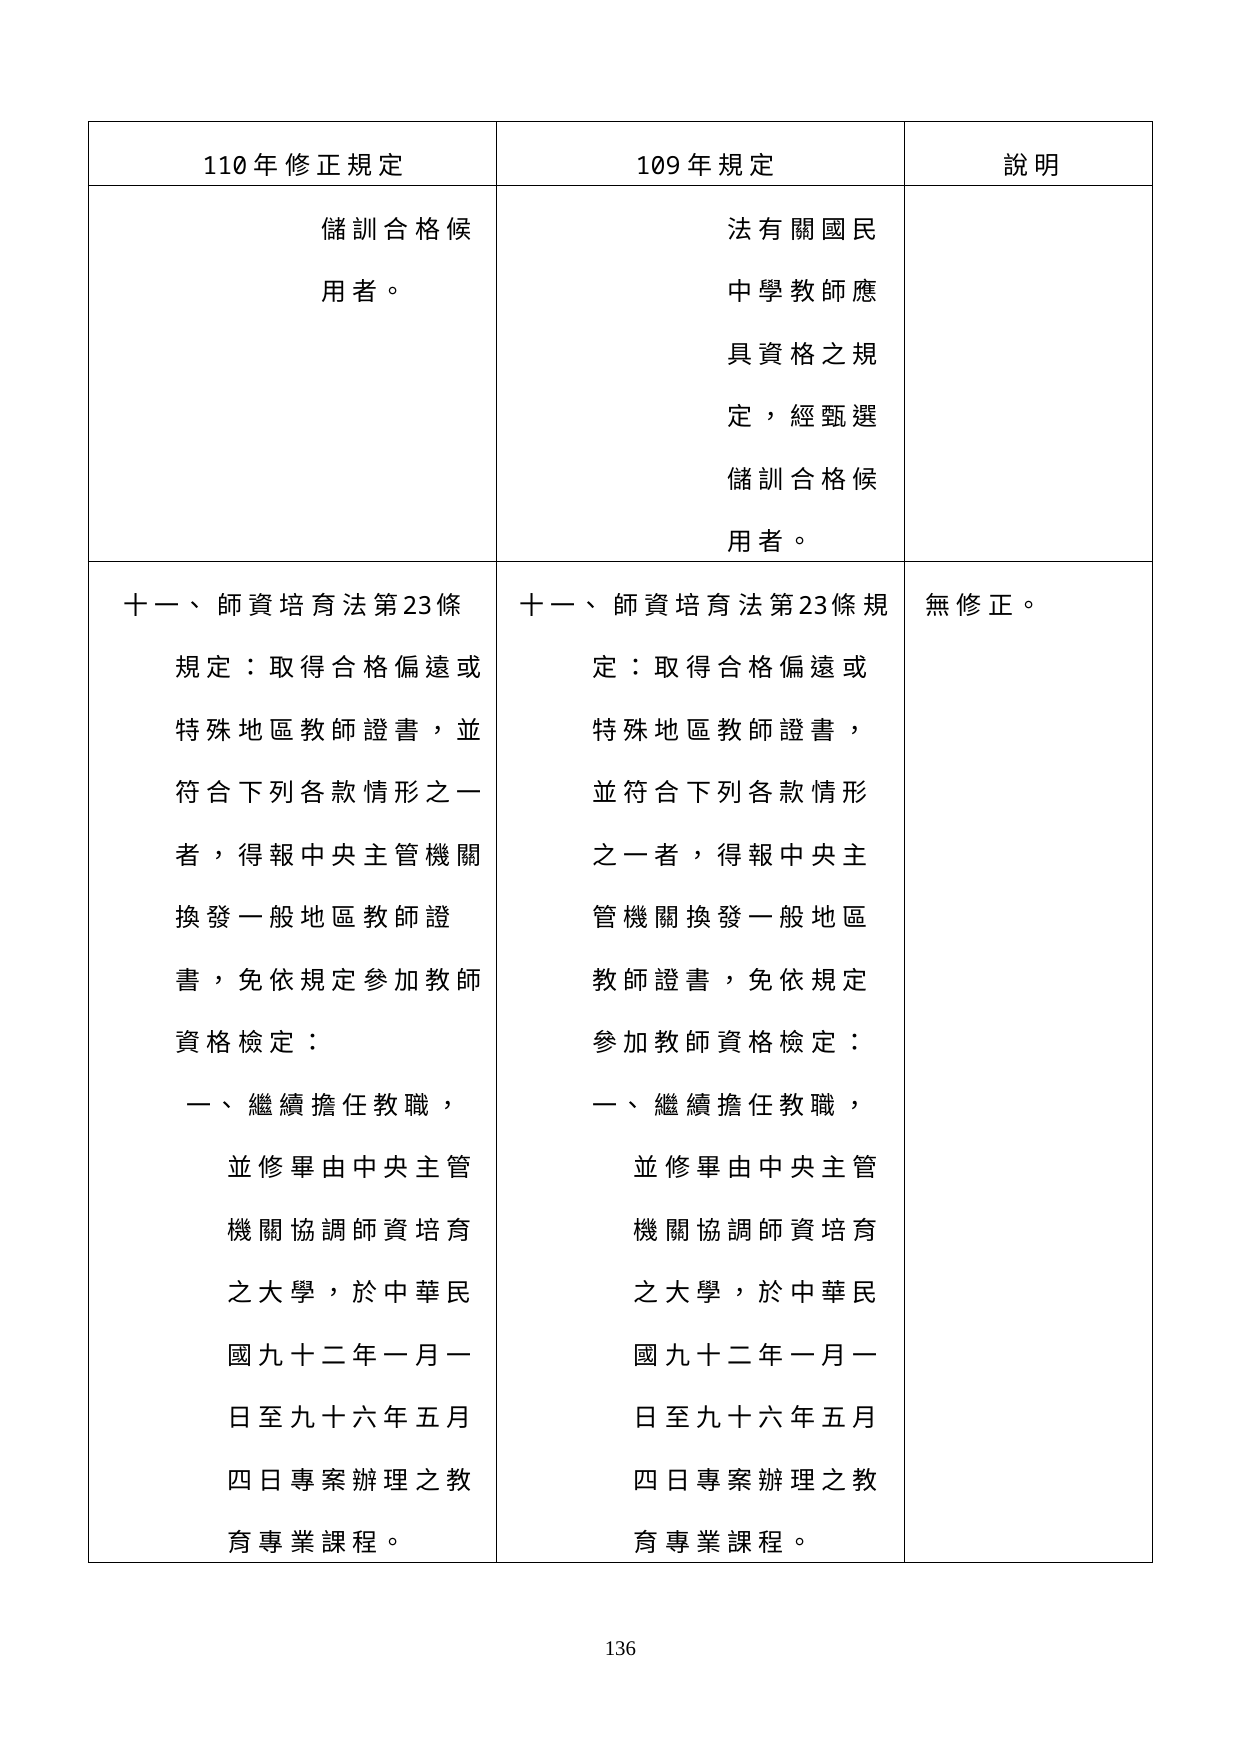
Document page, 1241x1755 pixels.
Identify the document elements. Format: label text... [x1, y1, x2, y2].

table_header 110年修正規定 [89, 122, 496, 185]
table_cell [905, 186, 1152, 561]
table_cell 法有關國民中學教師應具資格之規定，經甄選儲訓合格候用者。 [497, 186, 904, 561]
table_cell 十一、師資培育法第23條規定：取得合格偏遠或特殊地區教師證書，並符合下列各款情形之一者，得報中央主管機關換發一般地區教師證書，免依規定參加教師資格檢定： 一、繼續擔任教職，並修畢由中央主管機關協調師資培育之大學，於中華民國九十二年一月一日至九十六年五月四日專案辦理之教育專業課程。 [497, 562, 904, 1562]
table_cell 儲訓合格候用者。 [89, 186, 496, 561]
table_header 109年規定 [497, 122, 904, 185]
table_header 說明 [905, 122, 1152, 185]
table_cell 無修正。 [905, 562, 1152, 1562]
table_cell 十一、師資培育法第23條規定：取得合格偏遠或特殊地區教師證書，並符合下列各款情形之一者，得報中央主管機關換發一般地區教師證書，免依規定參加教師資格檢定： 一、繼續擔任教職，並修畢由中央主管機關協調師資培育之大學，於中華民國九十二年一月一日至九十六年五月四日專案辦理之教育專業課程。 [89, 562, 496, 1562]
